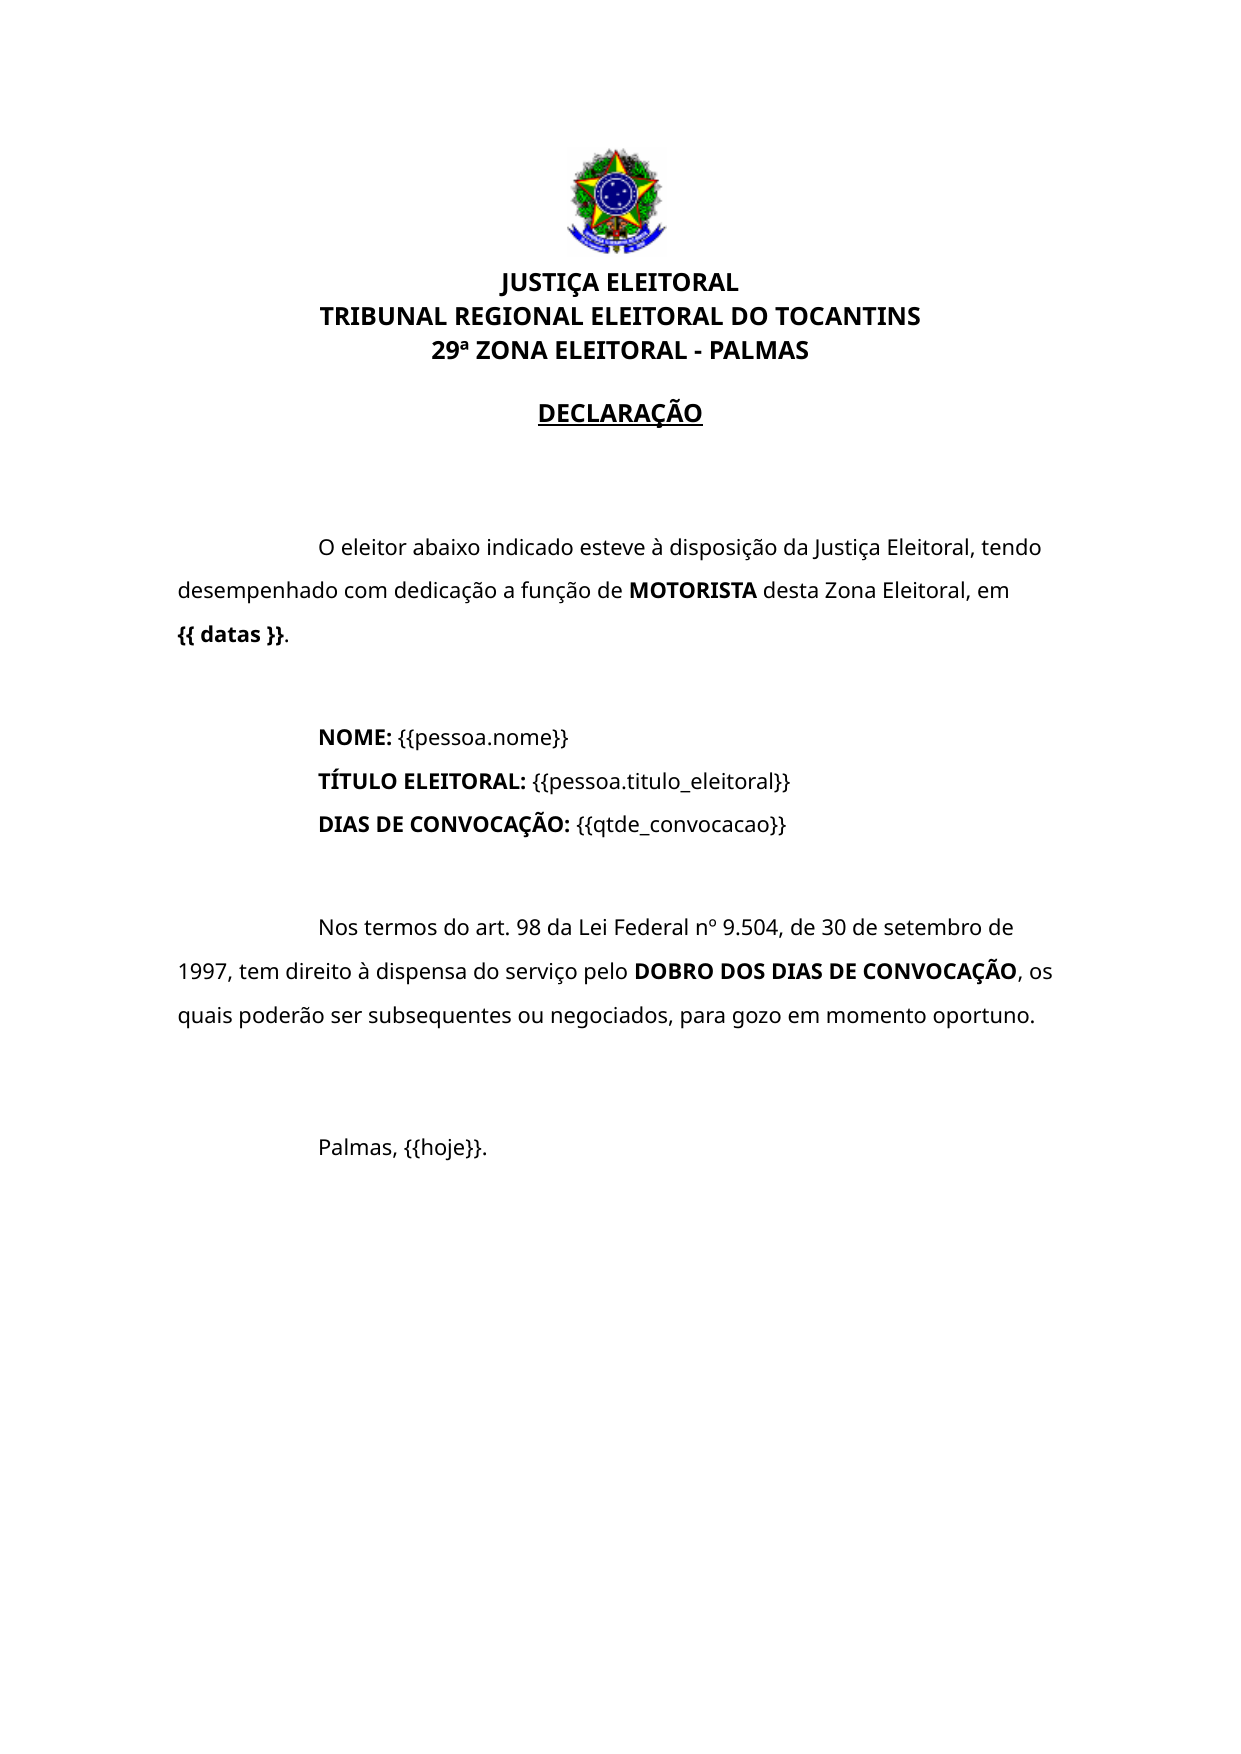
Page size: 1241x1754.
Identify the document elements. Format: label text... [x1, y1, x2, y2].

text NOME: {{pessoa.nome}} [177, 708, 1063, 752]
picture [566, 147, 667, 257]
text Nos termos do art. 98 da Lei Federal nº 9.504, de 30 de setembro de 1997, tem direito à dispensa do serviço pelo DOBRO DOS DIAS DE CONVOCAÇÃO, os quais poderão ser subsequentes ou negociados, para gozo em momento oportuno. [177, 898, 1063, 1029]
text DECLARAÇÃO [177, 396, 1063, 430]
text DIAS DE CONVOCAÇÃO: {{qtde_convocacao}} [177, 796, 1063, 839]
text O eleitor abaixo indicado esteve à disposição da Justiça Eleitoral, tendo desempenhado com dedicação a função de MOTORISTA desta Zona Eleitoral, em {{ datas }}. [177, 518, 1063, 649]
text Palmas, {{hoje}}. [177, 1118, 1063, 1161]
text TÍTULO ELEITORAL: {{pessoa.titulo_eleitoral}} [177, 752, 1063, 796]
text JUSTIÇA ELEITORAL TRIBUNAL REGIONAL ELEITORAL DO TOCANTINS 29ª ZONA ELEITORAL - PALMAS [177, 257, 1063, 366]
